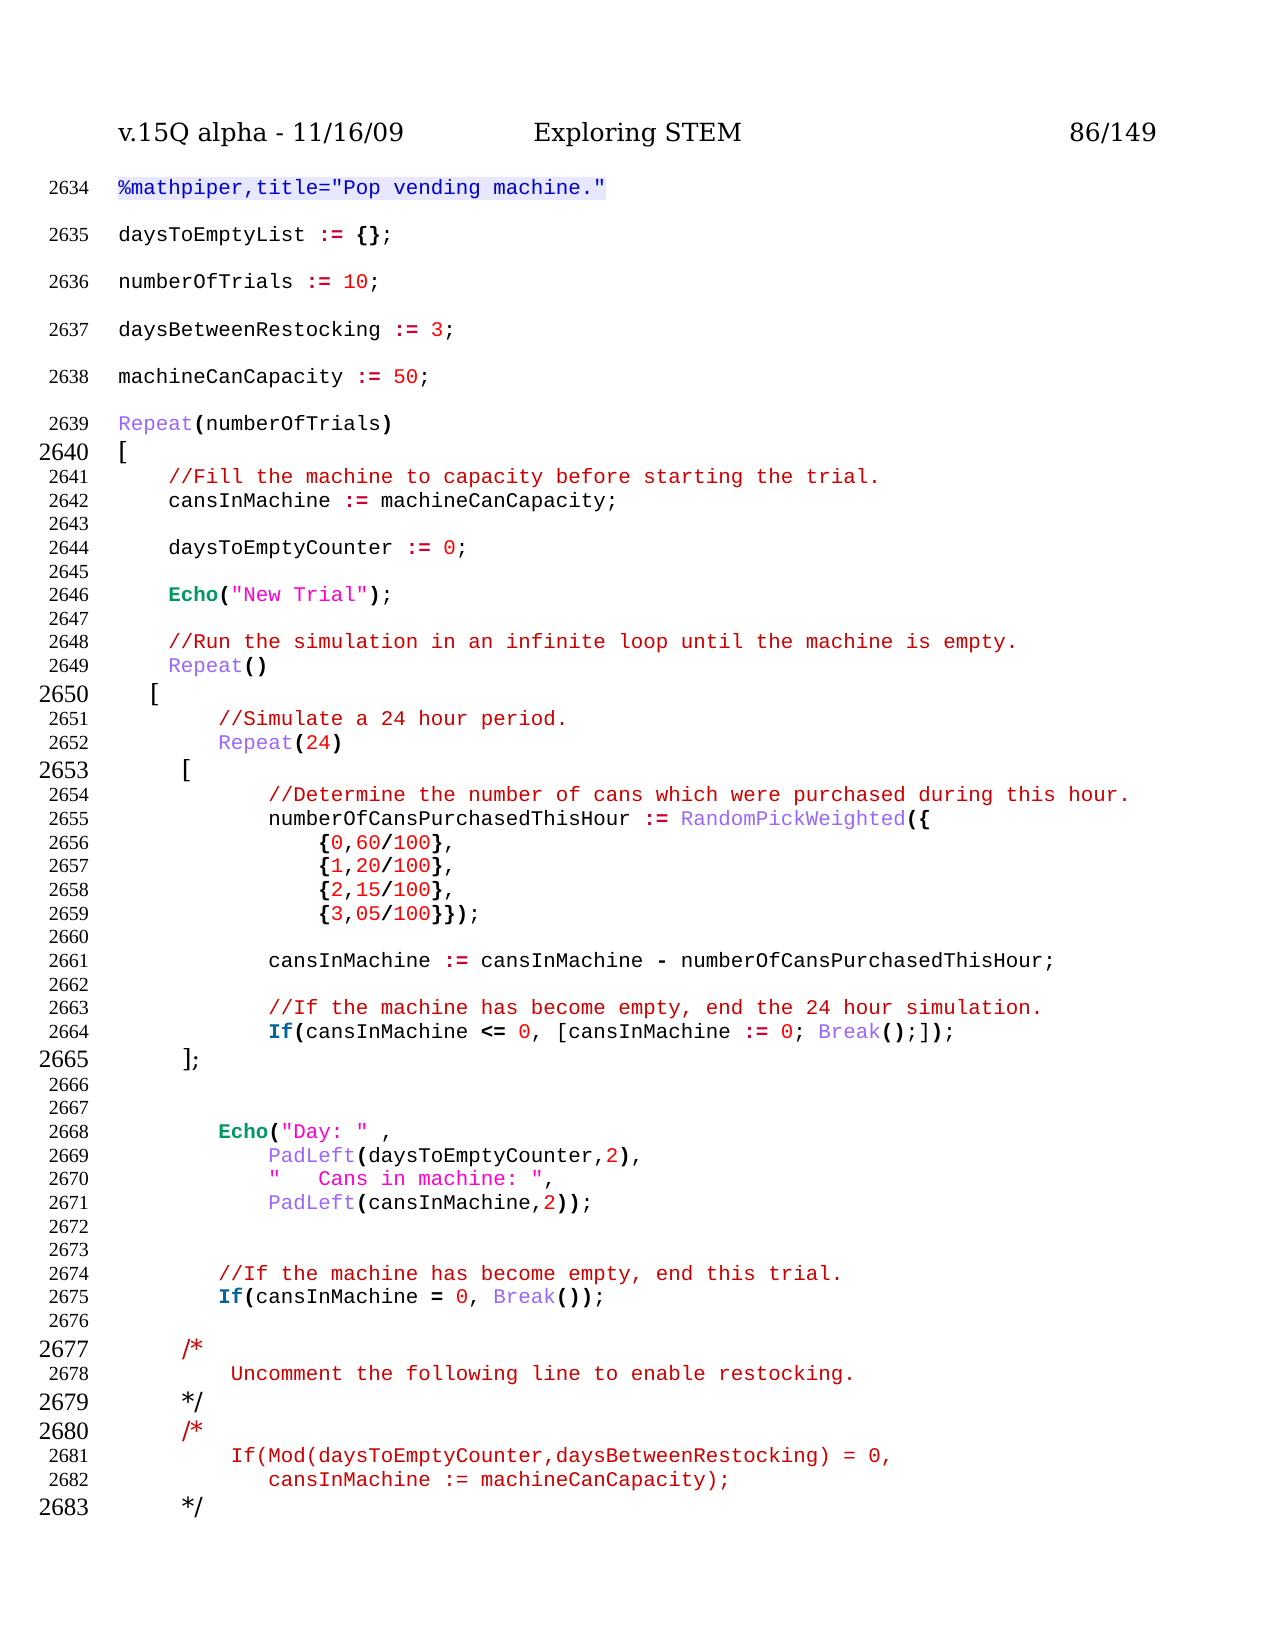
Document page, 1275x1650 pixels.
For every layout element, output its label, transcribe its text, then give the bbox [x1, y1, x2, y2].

text {2,15/100}, [118, 879, 1157, 903]
text */ [118, 1387, 1157, 1416]
text /* [118, 1416, 1157, 1445]
text numberOfCansPurchasedThisHour := RandomPickWeighted({ [118, 808, 1157, 832]
text [ [118, 437, 1157, 466]
text ]; [118, 1044, 1157, 1074]
text {3,05/100}}); [118, 903, 1157, 926]
text Echo("New Trial"); [118, 584, 1157, 608]
text cansInMachine := machineCanCapacity); [118, 1469, 1157, 1492]
text PadLeft(cansInMachine,2)); [118, 1192, 1157, 1216]
text If(cansInMachine = 0, Break()); [118, 1287, 1157, 1310]
text //Simulate a 24 hour period. [118, 708, 1157, 732]
text //If the machine has become empty, end the 24 hour simulation. [118, 997, 1157, 1021]
text cansInMachine := machineCanCapacity; [118, 490, 1157, 513]
text [ [118, 679, 1157, 708]
text %mathpiper,title="Pop vending machine." [118, 177, 1157, 200]
text " Cans in machine: ", [118, 1168, 1157, 1192]
text [ [118, 755, 1157, 784]
text Repeat(24) [118, 732, 1157, 755]
text //Fill the machine to capacity before starting the trial. [118, 466, 1157, 490]
text Repeat(numberOfTrials) [118, 413, 1157, 437]
text {1,20/100}, [118, 855, 1157, 879]
text daysToEmptyCounter := 0; [118, 537, 1157, 561]
text //Run the simulation in an infinite loop until the machine is empty. [118, 632, 1157, 655]
text cansInMachine := cansInMachine - numberOfCansPurchasedThisHour; [118, 950, 1157, 974]
text */ [118, 1492, 1157, 1521]
text {0,60/100}, [118, 832, 1157, 855]
text numberOfTrials := 10; [118, 271, 1157, 295]
text //If the machine has become empty, end this trial. [118, 1263, 1157, 1287]
text Uncomment the following line to enable restocking. [118, 1363, 1157, 1387]
text //Determine the number of cans which were purchased during this hour. [118, 784, 1157, 808]
text Echo("Day: " , [118, 1121, 1157, 1145]
text If(cansInMachine <= 0, [cansInMachine := 0; Break();]); [118, 1021, 1157, 1044]
text daysToEmptyList := {}; [118, 224, 1157, 248]
text daysBetweenRestocking := 3; [118, 319, 1157, 342]
text PadLeft(daysToEmptyCounter,2), [118, 1145, 1157, 1168]
text If(Mod(daysToEmptyCounter,daysBetweenRestocking) = 0, [118, 1445, 1157, 1469]
text /* [118, 1334, 1157, 1363]
text machineCanCapacity := 50; [118, 366, 1157, 389]
text Repeat() [118, 655, 1157, 679]
